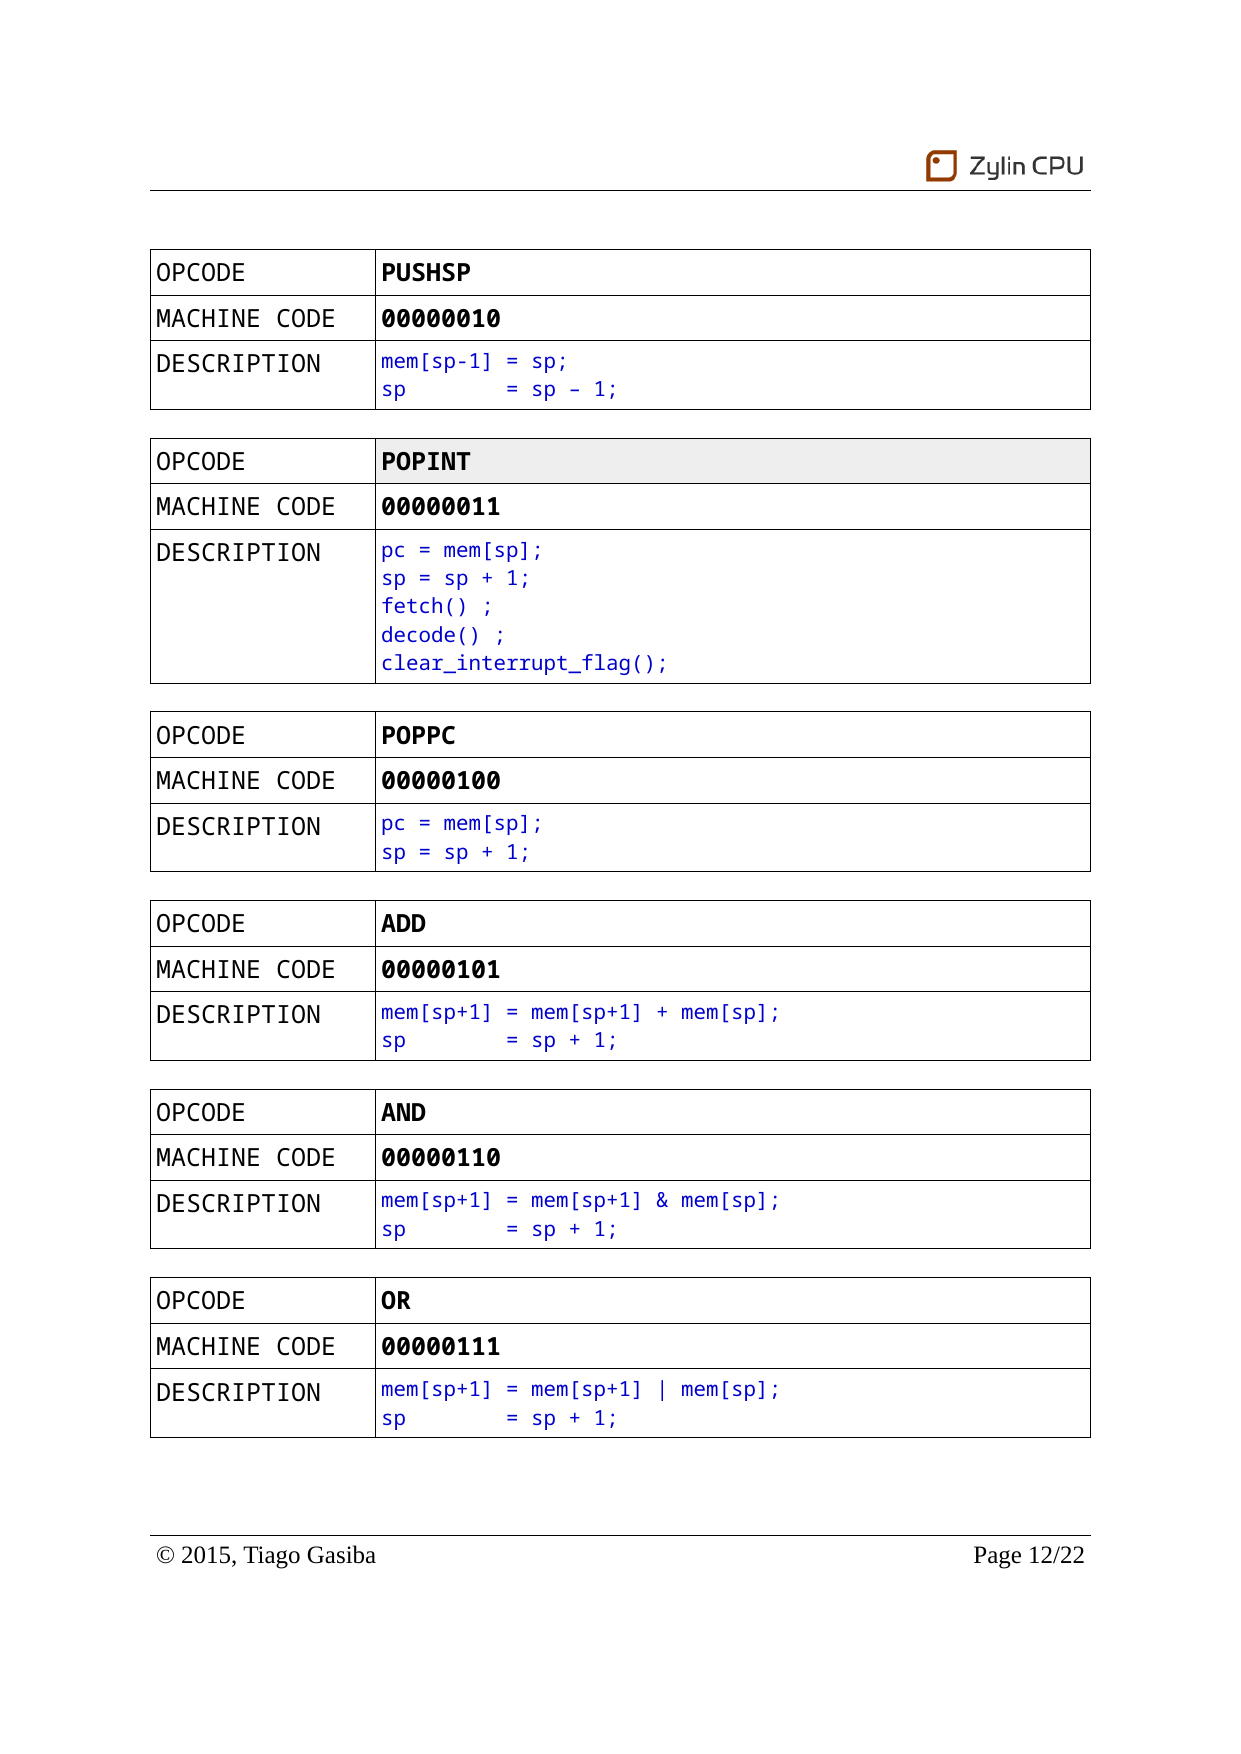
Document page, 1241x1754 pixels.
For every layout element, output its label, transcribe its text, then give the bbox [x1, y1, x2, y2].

table_cell 00000100 [376, 758, 1090, 803]
table_header OPCODE [151, 712, 375, 757]
table_cell MACHINE CODE [151, 1324, 375, 1368]
table_cell MACHINE CODE [151, 1135, 375, 1180]
table_cell mem[sp-1] = sp; sp = sp – 1; [376, 341, 1090, 409]
table_cell 00000111 [376, 1324, 1090, 1368]
table_cell DESCRIPTION [151, 341, 375, 409]
table_cell 00000011 [376, 484, 1090, 529]
table_cell mem[sp+1] = mem[sp+1] & mem[sp]; sp = sp + 1; [376, 1181, 1090, 1248]
table_cell mem[sp+1] = mem[sp+1] + mem[sp]; sp = sp + 1; [376, 992, 1090, 1060]
table_cell MACHINE CODE [151, 296, 375, 340]
table_cell MACHINE CODE [151, 484, 375, 529]
table_cell 00000010 [376, 296, 1090, 340]
table_cell 00000110 [376, 1135, 1090, 1180]
table_cell DESCRIPTION [151, 1369, 375, 1437]
table_header OPCODE [151, 1278, 375, 1323]
table_cell pc = mem[sp]; sp = sp + 1; [376, 804, 1090, 871]
table_header POPINT [376, 439, 1090, 483]
table_cell DESCRIPTION [151, 804, 375, 871]
table_cell mem[sp+1] = mem[sp+1] | mem[sp]; sp = sp + 1; [376, 1369, 1090, 1437]
table_cell DESCRIPTION [151, 992, 375, 1060]
table_cell MACHINE CODE [151, 758, 375, 803]
table_cell DESCRIPTION [151, 530, 375, 683]
table_cell DESCRIPTION [151, 1181, 375, 1248]
picture [922, 148, 1151, 185]
table_header OPCODE [151, 1090, 375, 1134]
table_cell 00000101 [376, 947, 1090, 991]
table_header AND [376, 1090, 1090, 1134]
table_header PUSHSP [376, 250, 1090, 295]
table_header ADD [376, 901, 1090, 946]
table_header OR [376, 1278, 1090, 1323]
table_header OPCODE [151, 439, 375, 483]
table_header OPCODE [151, 250, 375, 295]
table_header OPCODE [151, 901, 375, 946]
table_header POPPC [376, 712, 1090, 757]
table_cell pc = mem[sp]; sp = sp + 1; fetch() ; decode() ; clear_interrupt_flag(); [376, 530, 1090, 683]
table_cell MACHINE CODE [151, 947, 375, 991]
